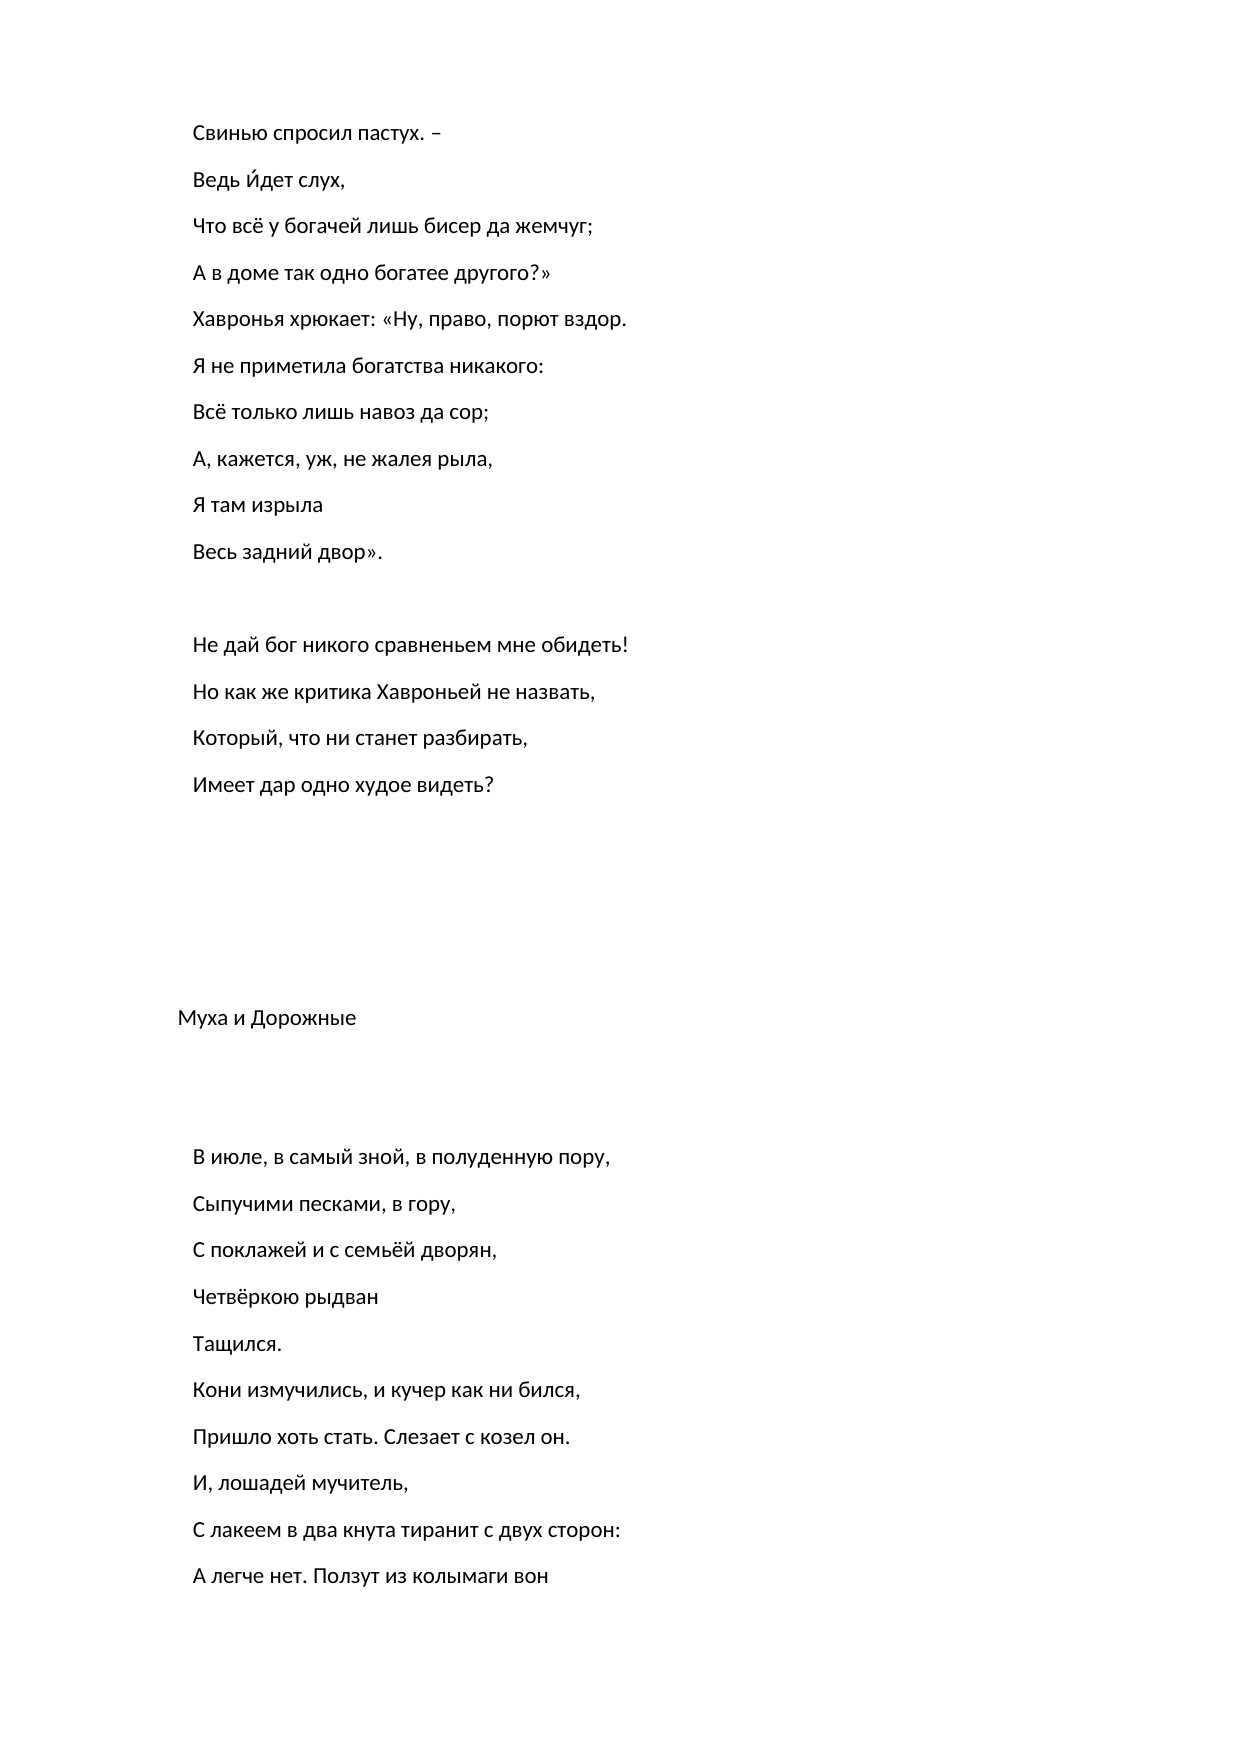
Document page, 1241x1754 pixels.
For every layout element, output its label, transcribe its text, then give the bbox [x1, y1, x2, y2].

text Ведь и́дет слух, [177, 165, 1152, 193]
text Тащился. [177, 1329, 1152, 1357]
text Хавронья хрюкает: «Ну, право, порют вздор. [177, 304, 1152, 332]
text Который, что ни станет разбирать, [177, 723, 1152, 751]
text Муха и Дорожные [177, 1003, 1152, 1031]
text Сыпучими песками, в гору, [177, 1189, 1152, 1217]
text А легче нет. Ползут из колымаги вон [177, 1562, 1152, 1589]
text А, кажется, уж, не жалея рыла, [177, 444, 1152, 472]
text Всё только лишь навоз да сор; [177, 397, 1152, 426]
text С лакеем в два кнута тиранит с двух сторон: [177, 1515, 1152, 1543]
text Не дай бог никого сравненьем мне обидеть! [177, 630, 1152, 658]
text В июле, в самый зной, в полуденную пору, [177, 1142, 1152, 1171]
text Я не приметила богатства никакого: [177, 351, 1152, 379]
text Имеет дар одно худое видеть? [177, 770, 1152, 798]
text Я там изрыла [177, 491, 1152, 519]
text Весь задний двор». [177, 537, 1152, 565]
text Что всё у богачей лишь бисер да жемчуг; [177, 211, 1152, 239]
text И, лошадей мучитель, [177, 1468, 1152, 1496]
text А в доме так одно богатее другого?» [177, 258, 1152, 286]
text Четвёркою рыдван [177, 1282, 1152, 1310]
text Пришло хоть стать. Слезает с козел он. [177, 1422, 1152, 1450]
text Свинью спросил пастух. – [177, 118, 1152, 146]
text С поклажей и с семьёй дворян, [177, 1236, 1152, 1264]
text Кони измучились, и кучер как ни бился, [177, 1375, 1152, 1403]
text Но как же критика Хавроньей не назвать, [177, 677, 1152, 705]
